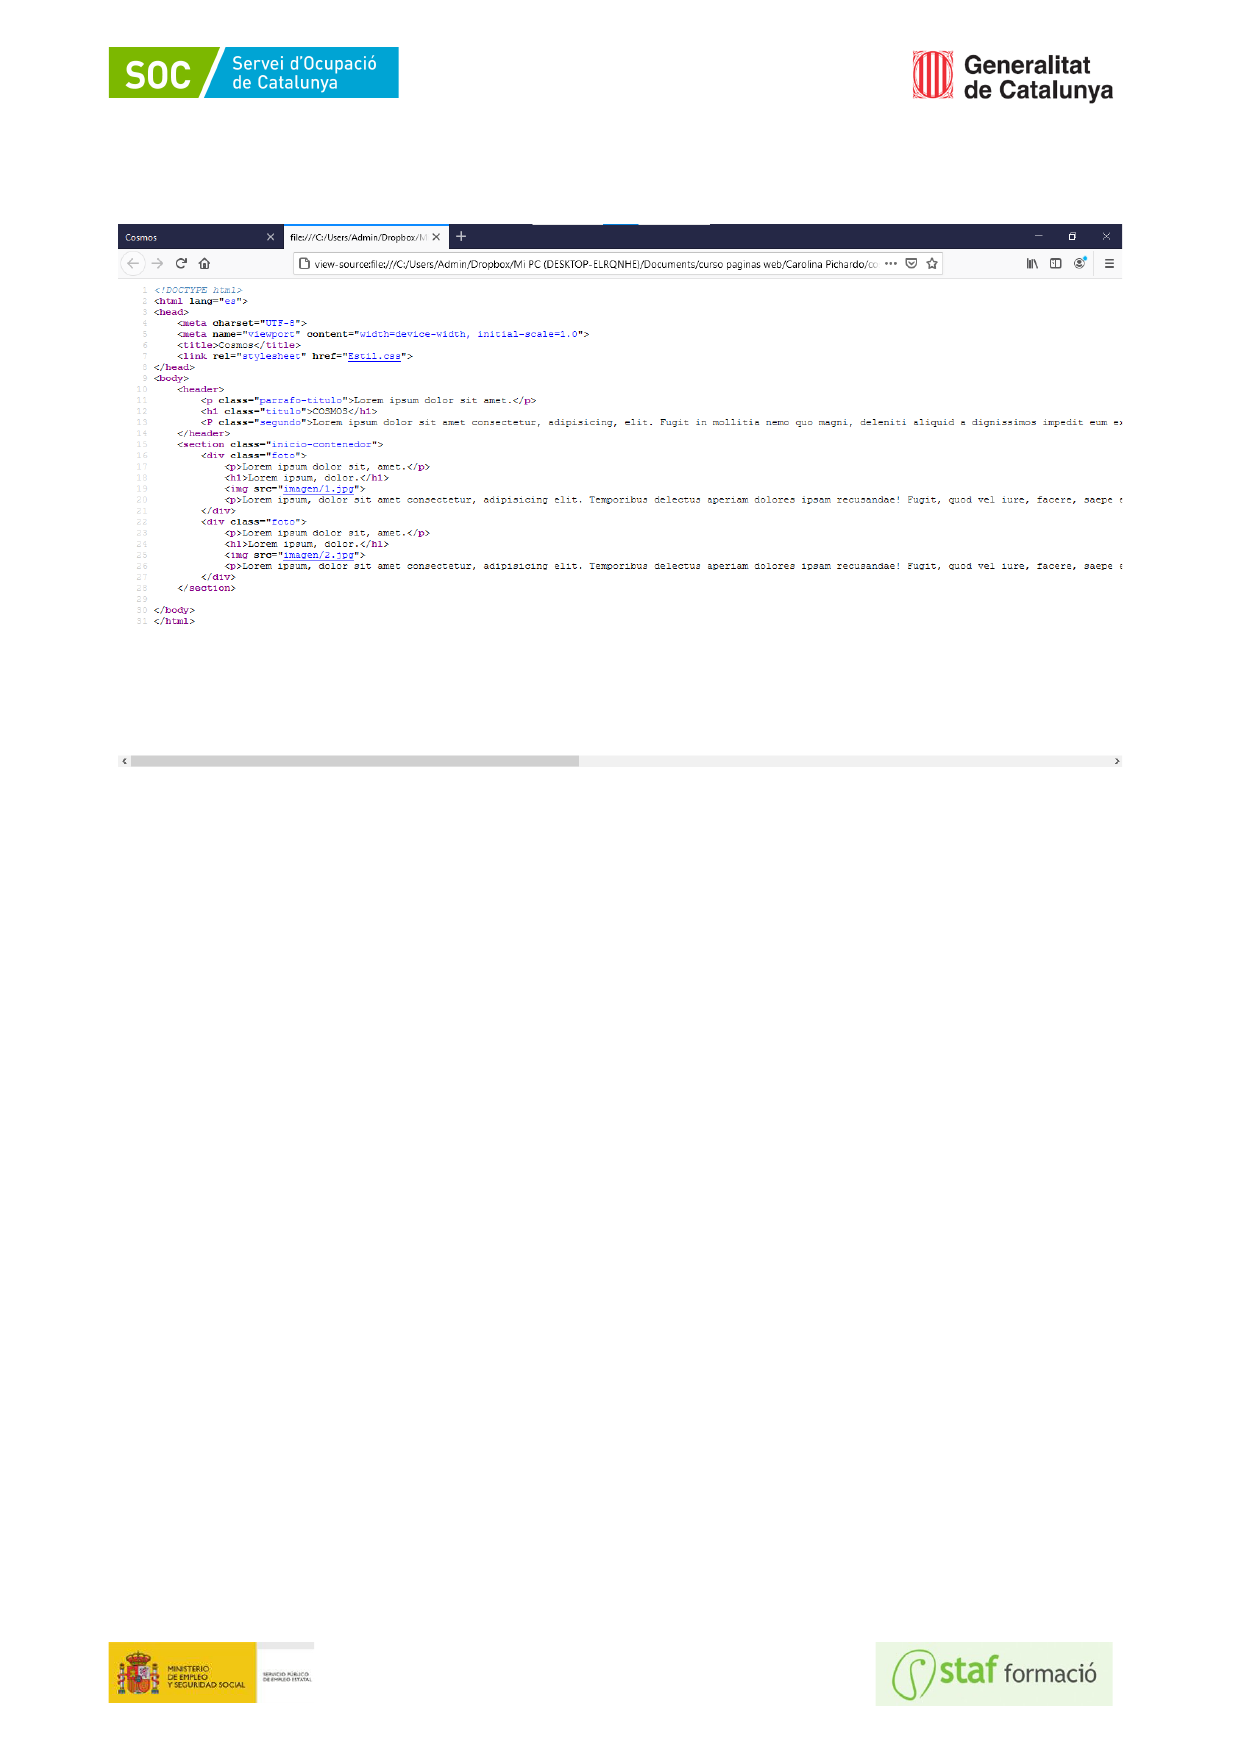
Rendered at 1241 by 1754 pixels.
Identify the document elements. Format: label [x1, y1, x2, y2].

picture [118, 224, 1123, 767]
picture [891, 1642, 1114, 1707]
picture [122, 47, 402, 100]
picture [128, 1642, 319, 1704]
picture [924, 42, 1123, 109]
